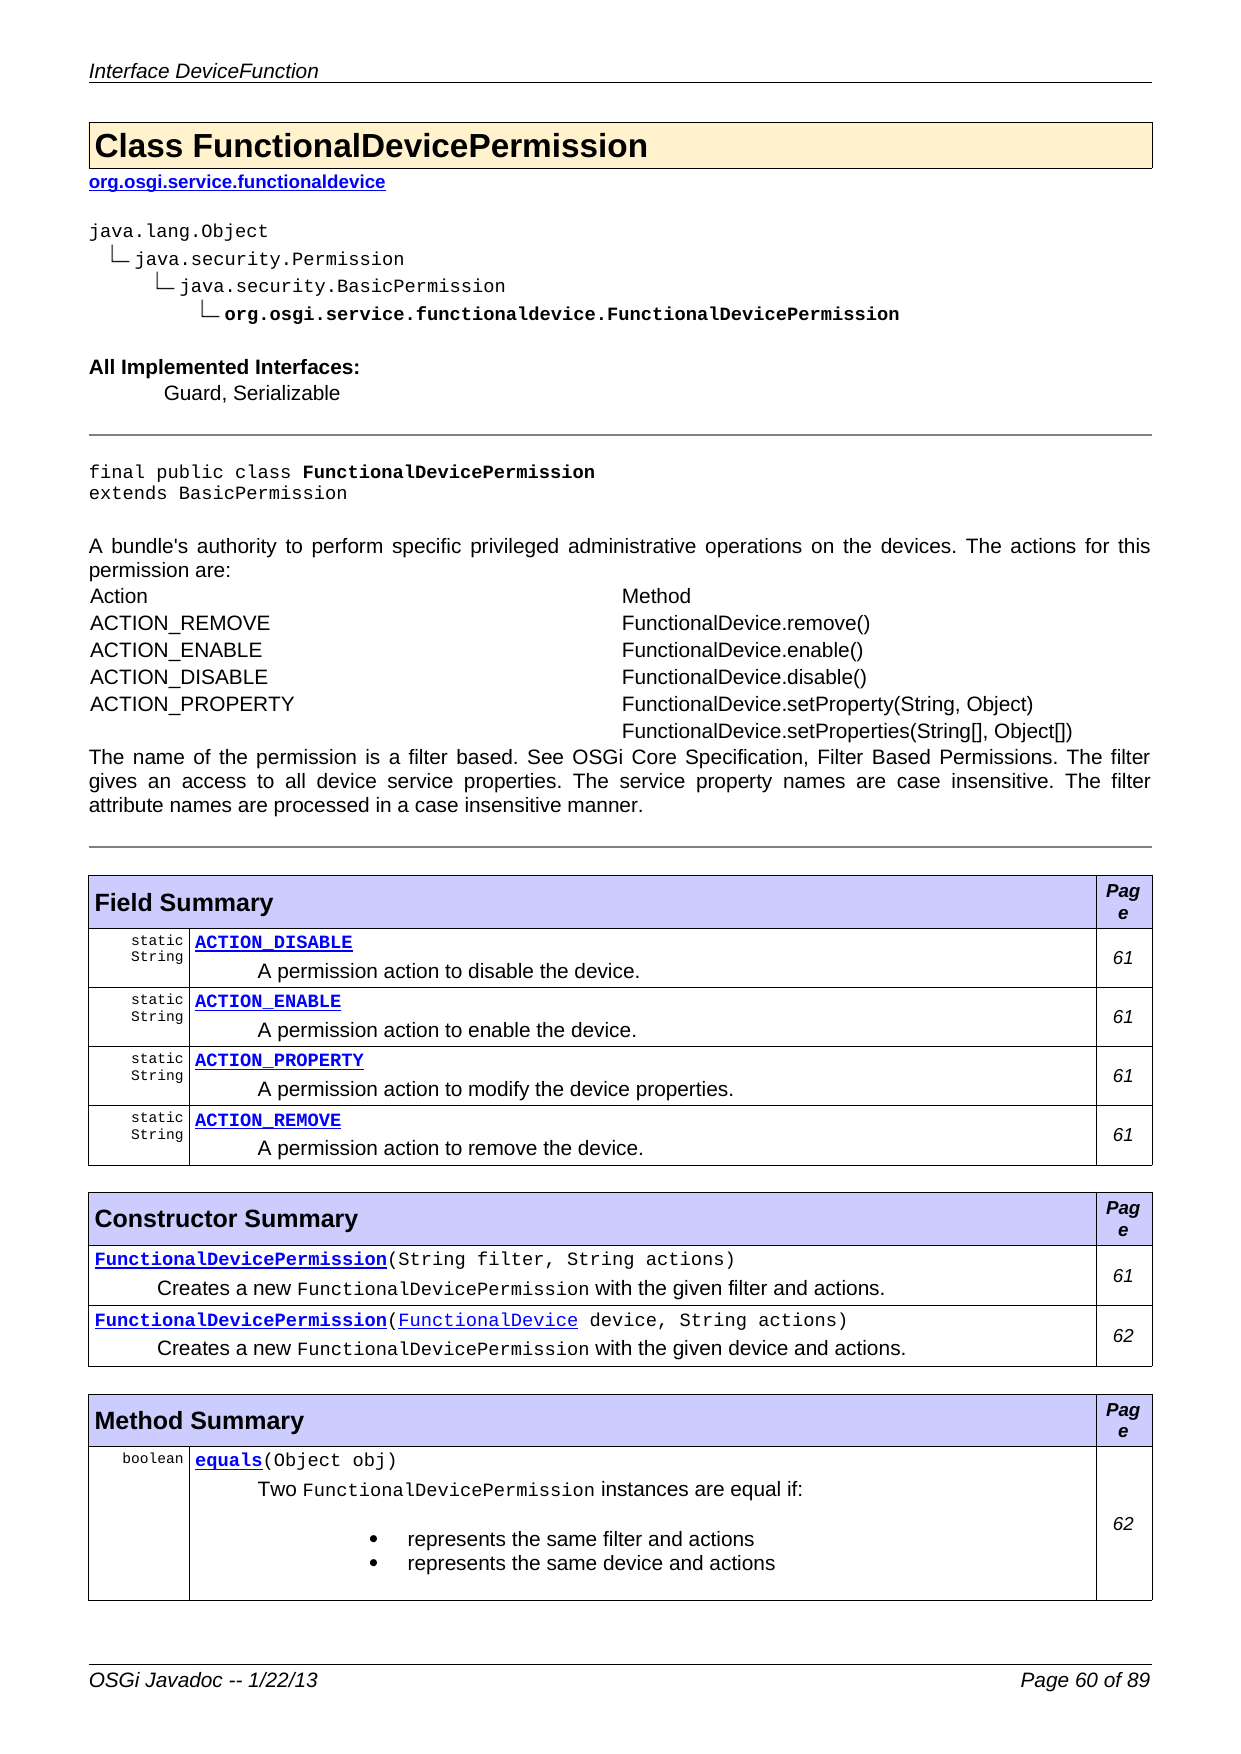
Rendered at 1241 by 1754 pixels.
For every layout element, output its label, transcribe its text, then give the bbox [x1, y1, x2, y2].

table_cell FunctionalDevice.setProperties(String[], Object[]) [620, 718, 1152, 745]
table_cell ACTION_DISABLE [89, 664, 620, 691]
table_cell ACTION_ENABLE A permission action to enable the device. [190, 988, 1096, 1046]
table_cell ACTION_PROPERTY [89, 691, 620, 718]
table_cell static String [89, 988, 189, 1046]
table_cell FunctionalDevice.remove() [620, 609, 1152, 636]
picture [111, 243, 135, 266]
table_cell ACTION_PROPERTY A permission action to modify the device properties. [190, 1047, 1096, 1105]
table_cell FunctionalDevice.setProperty(String, Object) [620, 691, 1152, 718]
text org.osgi.service.functionaldevice.FunctionalDevicePermission [88, 298, 1152, 326]
table_header Page [1097, 876, 1152, 928]
table_header Field Summary [89, 876, 1096, 928]
table_cell static String [89, 929, 189, 987]
table_cell ACTION_ENABLE [89, 636, 620, 663]
text org.osgi.service.functionaldevice [88, 171, 1152, 193]
table_cell FunctionalDevicePermission(String filter, String actions) Creates a new FunctionalDevicePermission with the given filter and actions. [89, 1246, 1096, 1305]
text A bundle's authority to perform specific privileged administrative operations on the devices. The actions for this permission are: [88, 534, 1152, 582]
table_cell FunctionalDevicePermission(FunctionalDevice device, String actions) Creates a new FunctionalDevicePermission with the given device and actions. [89, 1306, 1096, 1366]
table_cell ACTION_REMOVE [89, 609, 620, 636]
table_cell FunctionalDevice.disable() [620, 664, 1152, 691]
table_cell 58 [1097, 1246, 1152, 1305]
table_cell 59 [1097, 1447, 1152, 1600]
table_header Action [89, 582, 620, 609]
text java.lang.Object [88, 222, 1152, 243]
text java.security.BasicPermission [88, 271, 1152, 298]
table_header Constructor Summary [89, 1193, 1096, 1245]
table_cell 59 [1097, 1306, 1152, 1366]
picture [201, 298, 225, 321]
table_header Method Summary [89, 1395, 1096, 1446]
table_cell 58 [1097, 1047, 1152, 1105]
table_cell boolean [89, 1447, 189, 1600]
subtitle All Implemented Interfaces: [88, 355, 1152, 379]
text final public class FunctionalDevicePermission [88, 463, 1152, 484]
table_cell ACTION_REMOVE A permission action to remove the device. [190, 1106, 1096, 1164]
table_cell static String [89, 1106, 189, 1164]
table_cell FunctionalDevice.enable() [620, 636, 1152, 663]
text java.security.Permission [88, 243, 1152, 271]
table_header Page [1097, 1193, 1152, 1245]
table_cell ACTION_DISABLE A permission action to disable the device. [190, 929, 1096, 987]
table_header Page [1097, 1395, 1152, 1446]
table_cell static String [89, 1047, 189, 1105]
table_cell [89, 718, 620, 745]
text extends BasicPermission [88, 484, 1152, 505]
table_cell 58 [1097, 988, 1152, 1046]
table_cell 58 [1097, 1106, 1152, 1164]
table_header Method [620, 582, 1152, 609]
text Guard, Serializable [163, 381, 1152, 405]
table_cell 58 [1097, 929, 1152, 987]
picture [156, 270, 180, 293]
table_cell equals(Object obj) Two FunctionalDevicePermission instances are equal if: represents the same filter and actions represents the same device and actions [190, 1447, 1096, 1600]
subtitle Class FunctionalDevicePermission [90, 123, 1152, 168]
text The name of the permission is a filter based. See OSGi Core Specification, Filter Based Permissions. The filter gives an access to all device service properties. The service property names are case insensitive. The filter attribute names are processed in a case insensitive manner. [88, 745, 1152, 817]
